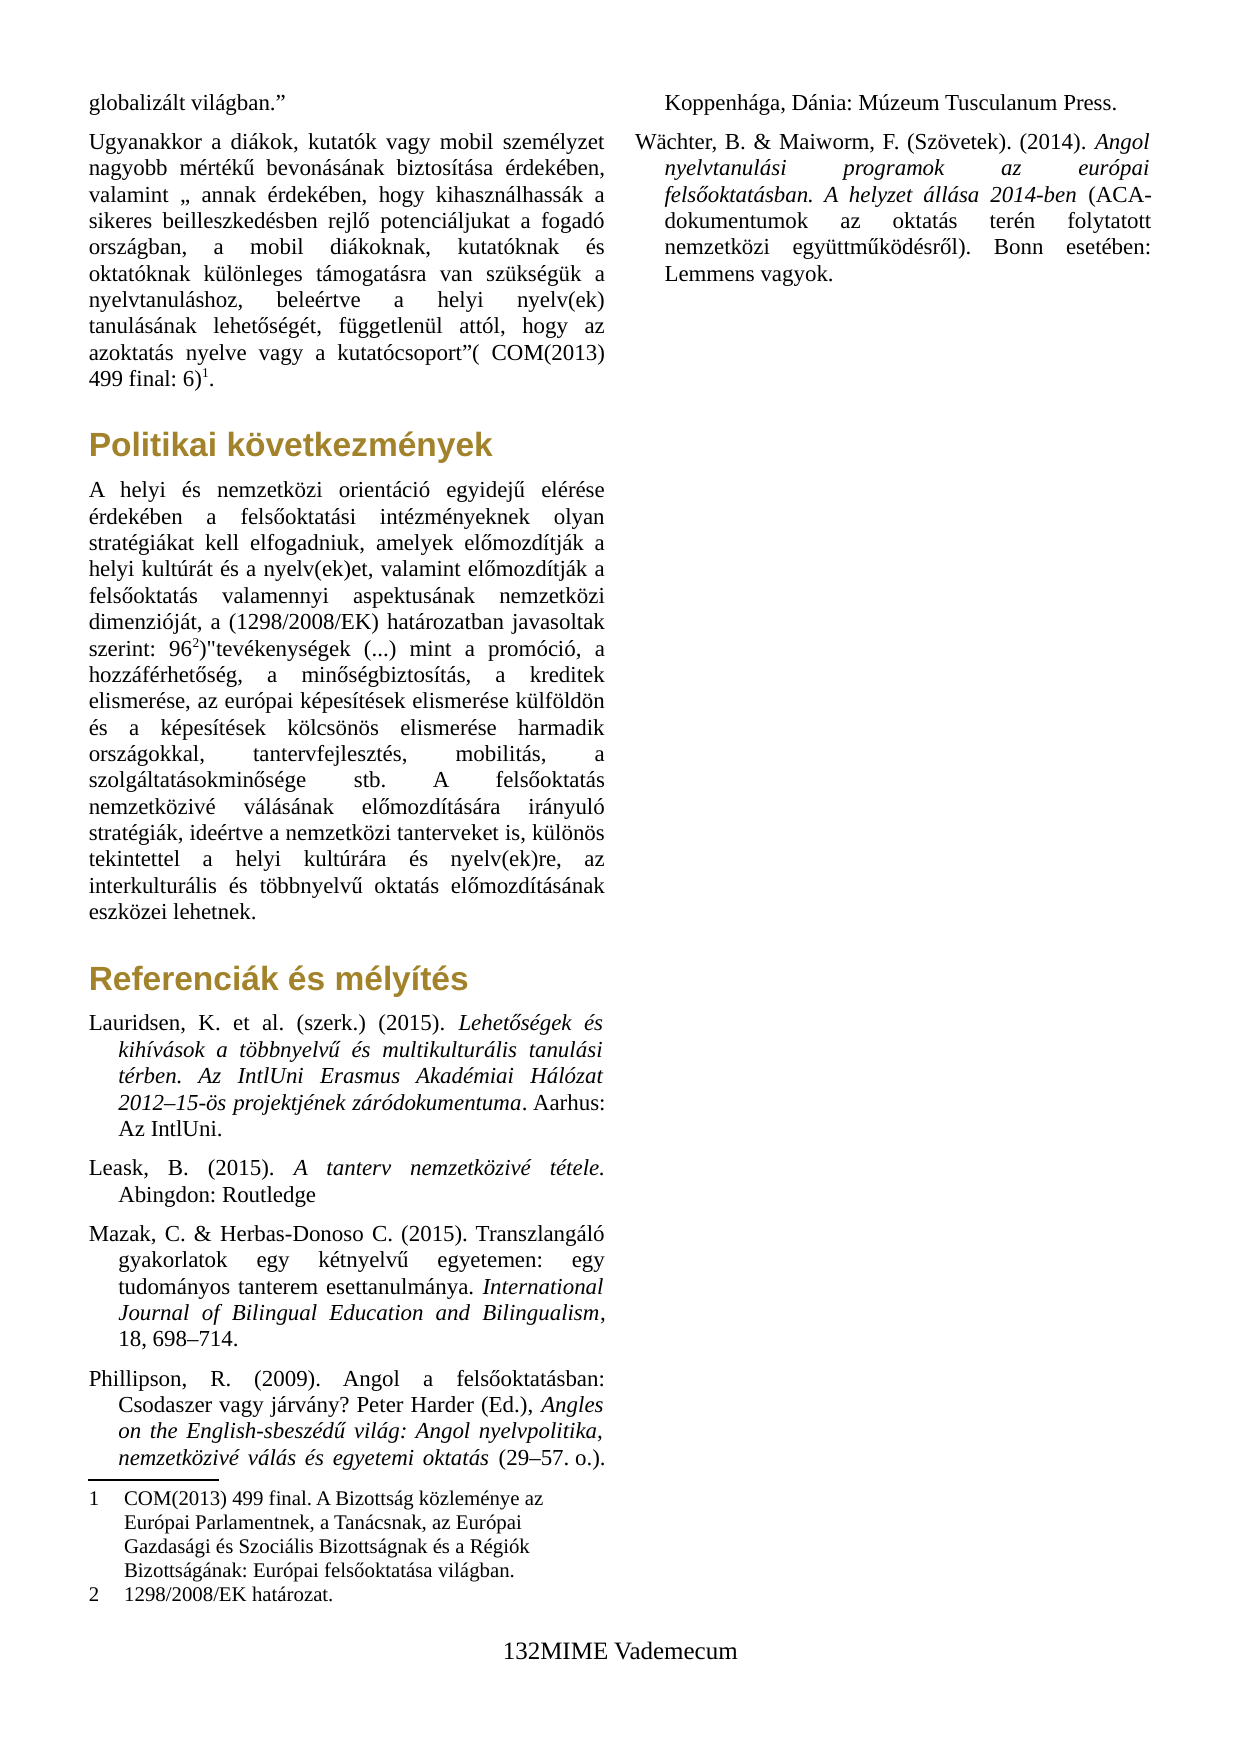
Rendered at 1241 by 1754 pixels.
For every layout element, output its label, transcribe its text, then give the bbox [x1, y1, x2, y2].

text globalizált világban.” [88, 88, 605, 115]
text Leask, B. (2015). A tanterv nemzetközivé tétele. Abingdon: Routledge [88, 1154, 605, 1207]
text Phillipson, R. (2009). Angol a felsőoktatásban: Csodaszer vagy járvány? Peter Harder (Ed.), Angles on the English-sbeszédű világ: Angol nyelvpolitika, nemzetközivé válás és egyetemi oktatás (29–57. o.). [88, 1365, 605, 1470]
text 1298/2008/EK határozat. [88, 1582, 605, 1606]
text Lauridsen, K. et al. (szerk.) (2015). Lehetőségek és kihívások a többnyelvű és multikulturális tanulási térben. Az IntlUni Erasmus Akadémiai Hálózat 2012–15-ös projektjének záródokumentuma. Aarhus: Az IntlUni. [88, 1009, 605, 1141]
text A helyi és nemzetközi orientáció egyidejű elérése érdekében a felsőoktatási intézményeknek olyan stratégiákat kell elfogadniuk, amelyek előmozdítják a helyi kultúrát és a nyelv(ek)et, valamint előmozdítják a felsőoktatás valamennyi aspektusának nemzetközi dimenzióját, a (1298/2008/EK) határozatban javasoltak szerint: 96)"tevékenységek (...) mint a promóció, a hozzáférhetőség, a minőségbiztosítás, a kreditek elismerése, az európai képesítések elismerése külföldön és a képesítések kölcsönös elismerése harmadik országokkal, tantervfejlesztés, mobilitás, a szolgáltatásokminősége stb. A felsőoktatás nemzetközivé válásának előmozdítására irányuló stratégiák, ideértve a nemzetközi tanterveket is, különös tekintettel a helyi kultúrára és nyelv(ek)re, az interkulturális és többnyelvű oktatás előmozdításának eszközei lehetnek. [88, 476, 605, 924]
text Koppenhága, Dánia: Múzeum Tusculanum Press. [635, 88, 1152, 115]
text Mazak, C. & Herbas-Donoso C. (2015). Transzlangáló gyakorlatok egy kétnyelvű egyetemen: egy tudományos tanterem esettanulmánya. International Journal of Bilingual Education and Bilingualism, 18, 698–714. [88, 1220, 605, 1352]
text Wächter, B. & Maiworm, F. (Szövetek). (2014). Angol nyelvtanulási programok az európai felsőoktatásban. A helyzet állása 2014-ben (ACA-dokumentumok az oktatás terén folytatott nemzetközi együttműködésről). Bonn esetében: Lemmens vagyok. [635, 128, 1152, 286]
subtitle Referenciák és mélyítés [88, 958, 605, 997]
text Ugyanakkor a diákok, kutatók vagy mobil személyzet nagyobb mértékű bevonásának biztosítása érdekében, valamint „ annak érdekében, hogy kihasználhassák a sikeres beilleszkedésben rejlő potenciáljukat a fogadó országban, a mobil diákoknak, kutatóknak és oktatóknak különleges támogatásra van szükségük a nyelvtanuláshoz, beleértve a helyi nyelv(ek) tanulásának lehetőségét, függetlenül attól, hogy az azoktatás nyelve vagy a kutatócsoport”( COM(2013) 499 final: 6). [88, 128, 605, 391]
text COM(2013) 499 final. A Bizottság közleménye az Európai Parlamentnek, a Tanácsnak, az Európai Gazdasági és Szociális Bizottságnak és a Régiók Bizottságának: Európai felsőoktatása világban. [88, 1486, 605, 1582]
subtitle Politikai következmények [88, 425, 605, 464]
